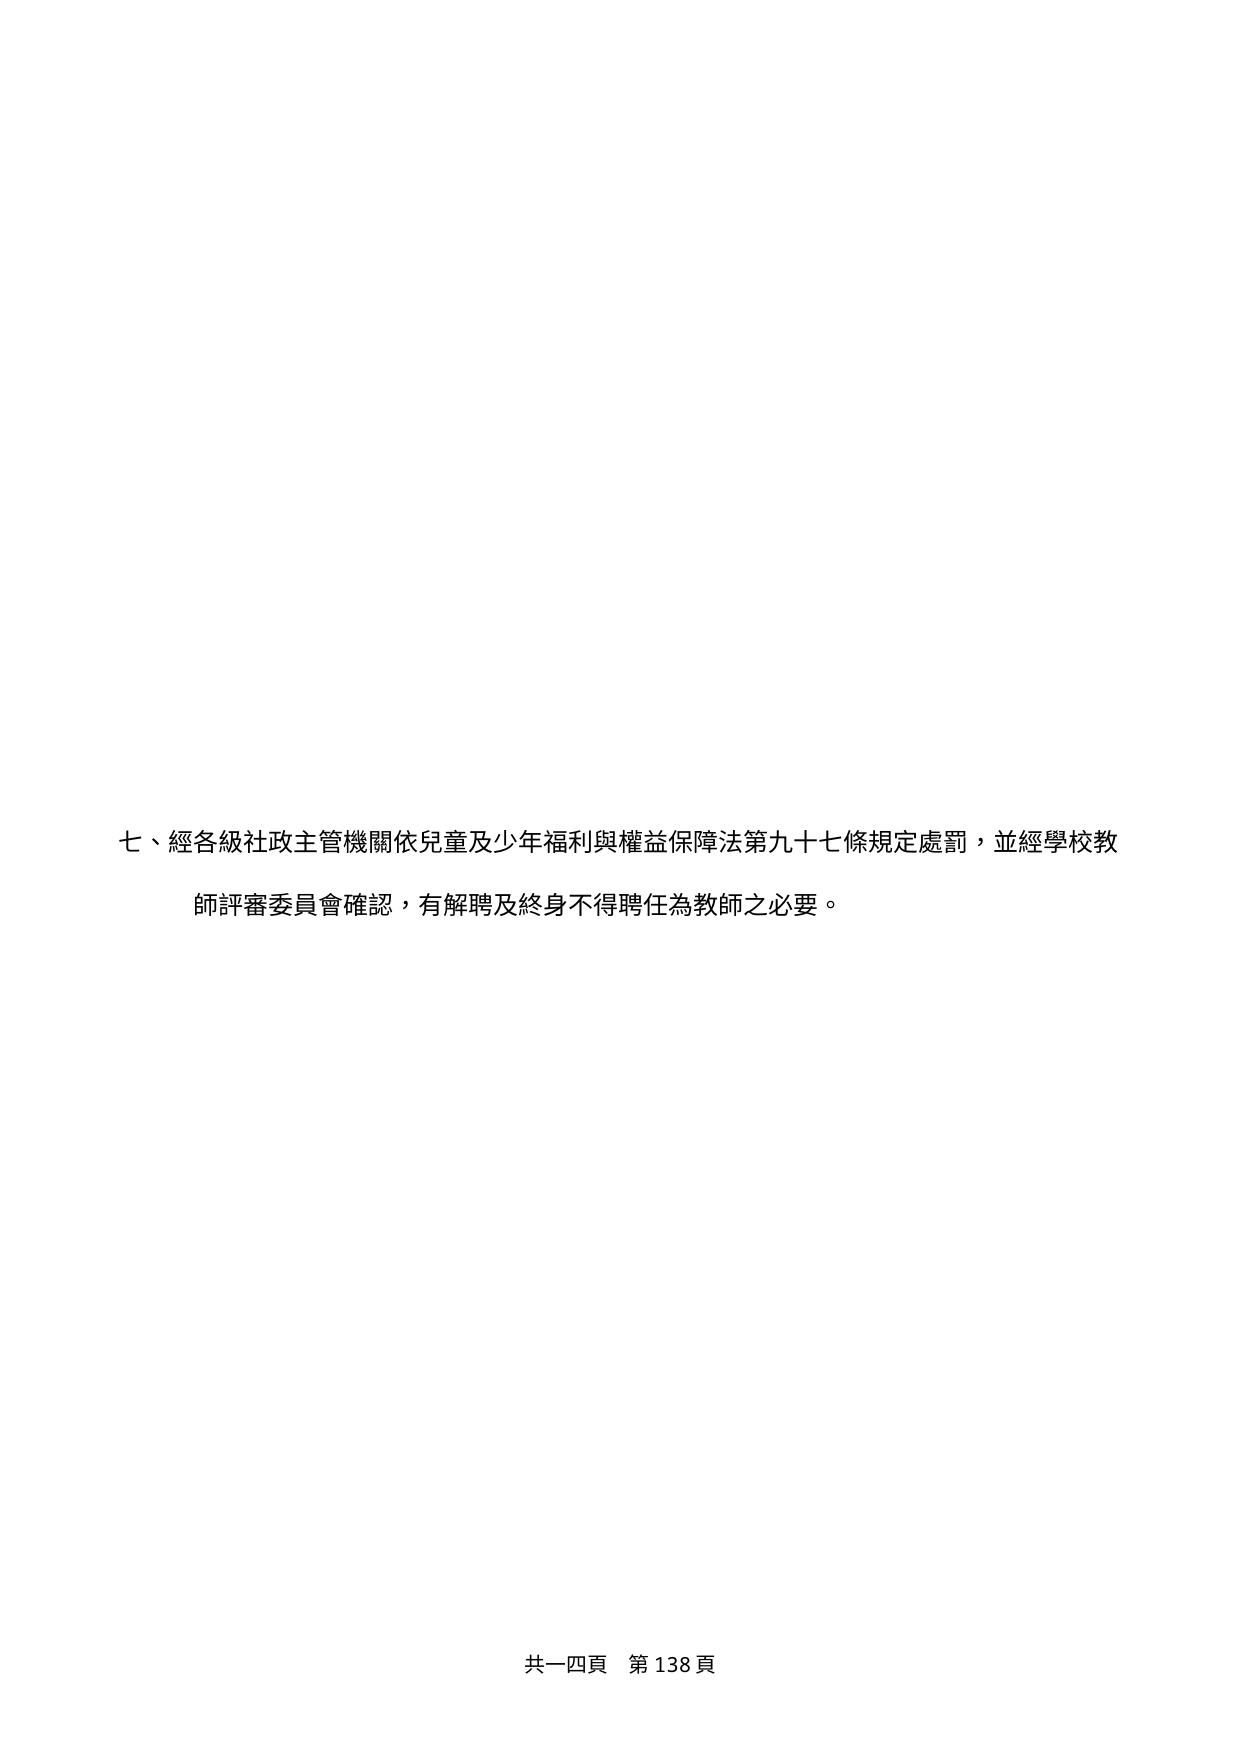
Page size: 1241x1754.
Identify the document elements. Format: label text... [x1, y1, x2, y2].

text 七、經各級社政主管機關依兒童及少年福利與權益保障法第九十七條規定處罰，並經學校教師評審委員會確認，有解聘及終身不得聘任為教師之必要。 [118, 799, 1122, 924]
